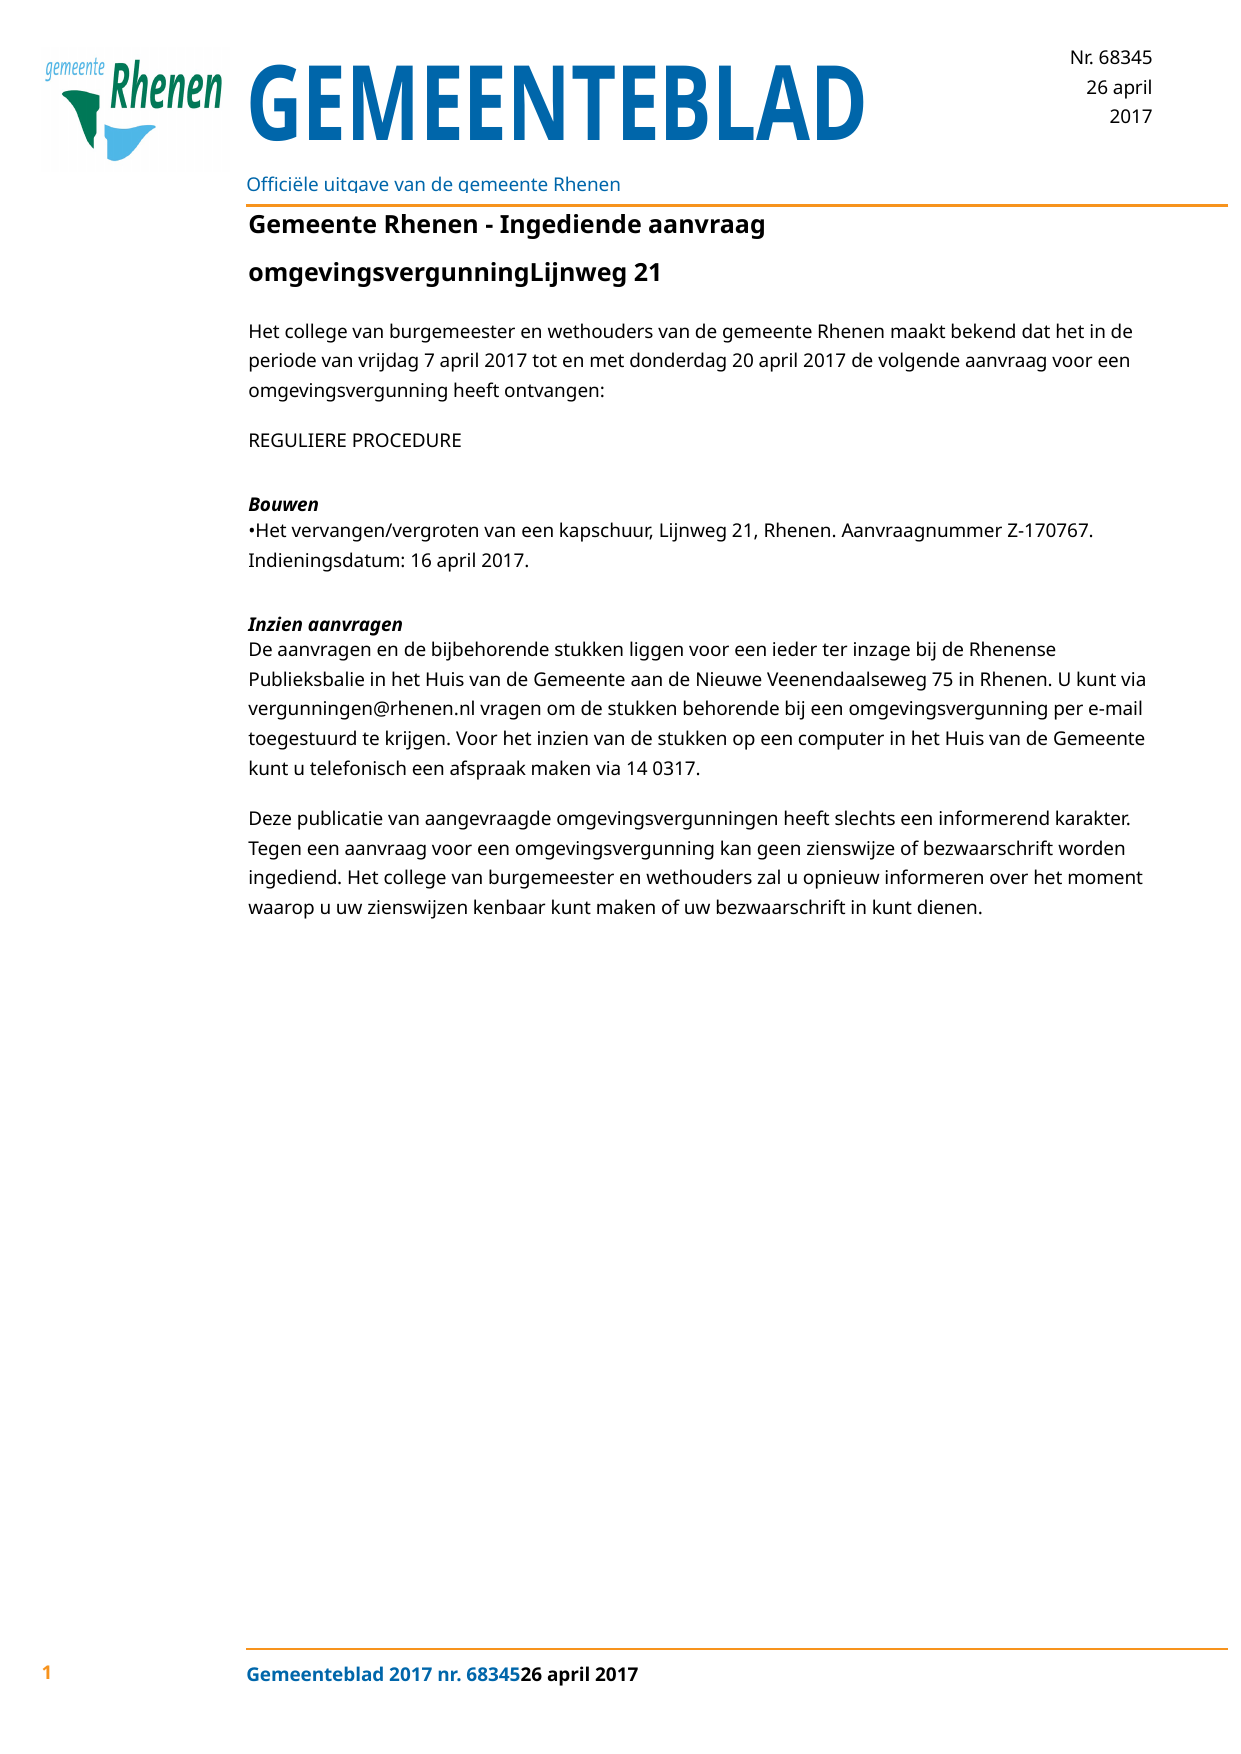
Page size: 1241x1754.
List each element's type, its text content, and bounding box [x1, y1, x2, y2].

text Deze publicatie van aangevraagde omgevingsvergunningen heeft slechts een informerend karakter. Tegen een aanvraag voor een omgevingsvergunning kan geen zienswijze of bezwaarschrift worden ingediend. Het college van burgemeester en wethouders zal u opnieuw informeren over het moment waarop u uw zienswijzen kenbaar kunt maken of uw bezwaarschrift in kunt dienen. [248, 805, 1152, 920]
text Bouwen [248, 491, 1152, 517]
picture [41, 47, 231, 172]
text De aanvragen en de bijbehorende stukken liggen voor een ieder ter inzage bij de Rhenense Publieksbalie in het Huis van de Gemeente aan de Nieuwe Veenendaalseweg 75 in Rhenen. U kunt via vergunningen@rhenen.nl vragen om de stukken behorende bij een omgevingsvergunning per e-mail toegestuurd te krijgen. Voor het inzien van de stukken op een computer in het Huis van de Gemeente kunt u telefonisch een afspraak maken via 14 0317. [248, 636, 1152, 781]
text •Het vervangen/vergroten van een kapschuur, Lijnweg 21, Rhenen. Aanvraagnummer Z-170767. Indieningsdatum: 16 april 2017. [248, 517, 1152, 572]
text REGULIERE PROCEDURE [248, 427, 1152, 453]
text Het college van burgemeester en wethouders van de gemeente Rhenen maakt bekend dat het in de periode van vrijdag 7 april 2017 tot en met donderdag 20 april 2017 de volgende aanvraag voor een omgevingsvergunning heeft ontvangen: [248, 318, 1152, 403]
text Inzien aanvragen [248, 611, 1152, 636]
text Gemeente Rhenen - Ingediende aanvraag omgevingsvergunningLijnweg 21 [248, 207, 1152, 288]
